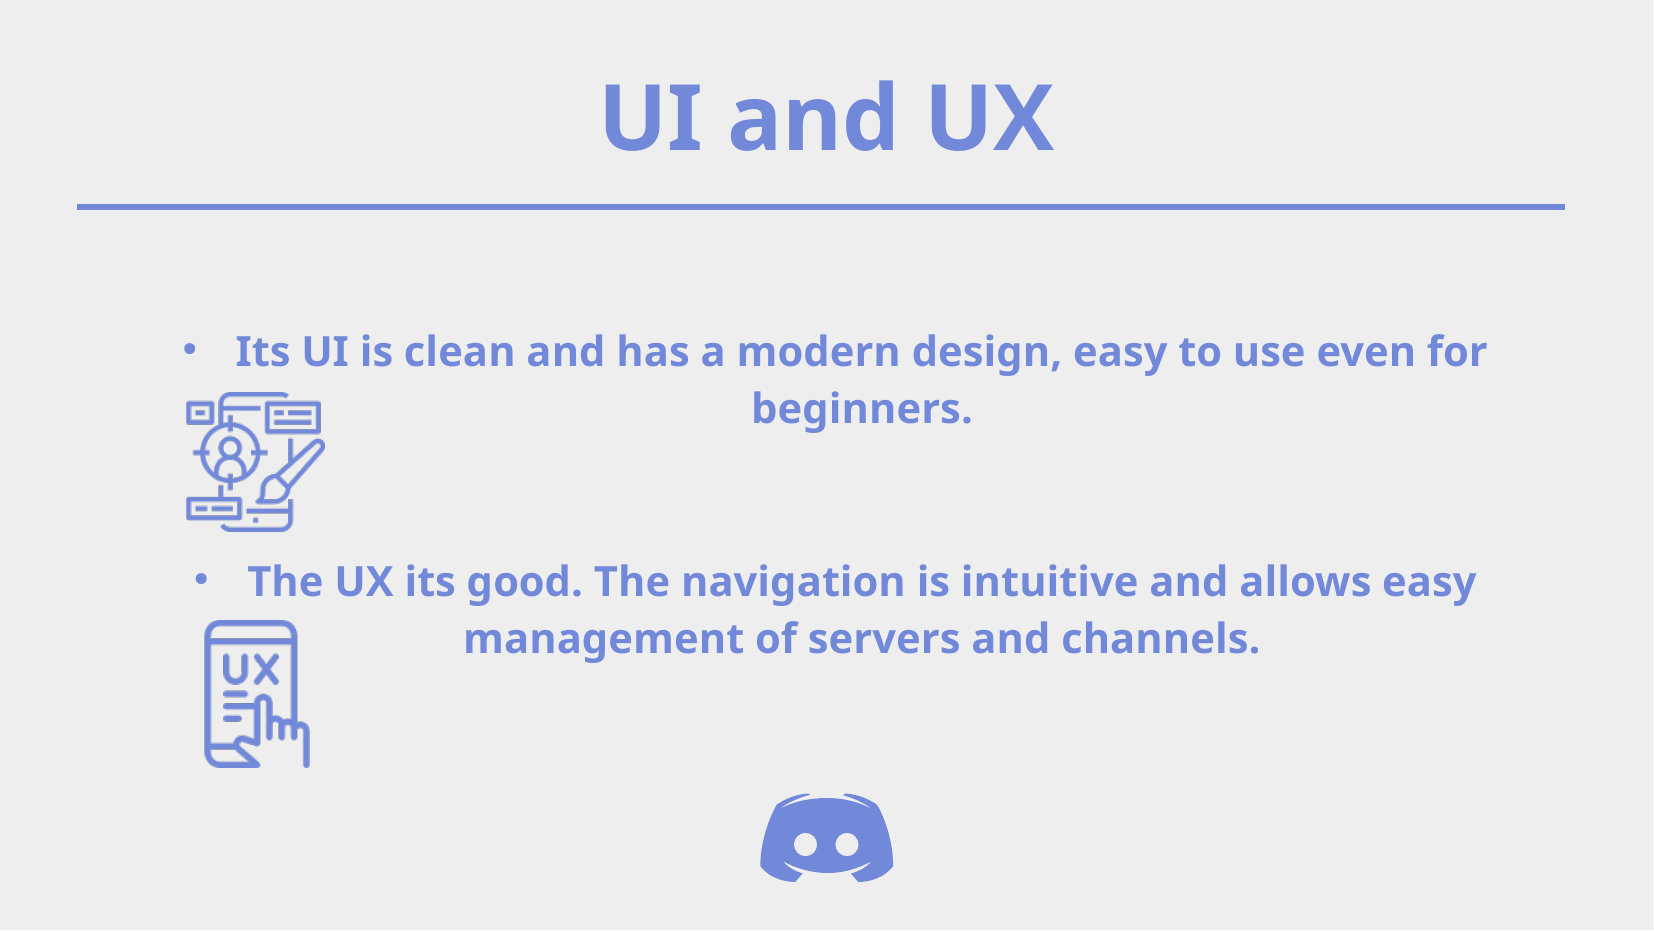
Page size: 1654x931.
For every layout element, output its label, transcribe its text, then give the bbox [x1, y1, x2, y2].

picture [186, 392, 325, 532]
picture [177, 620, 325, 768]
list Its UI is clean and has a modern design, easy to use even for beginners. The UX its good. The navigation is intuitive and allows easy management of servers and channels. [82, 217, 1571, 758]
title UI and UX [82, 37, 1571, 193]
picture [760, 793, 894, 883]
